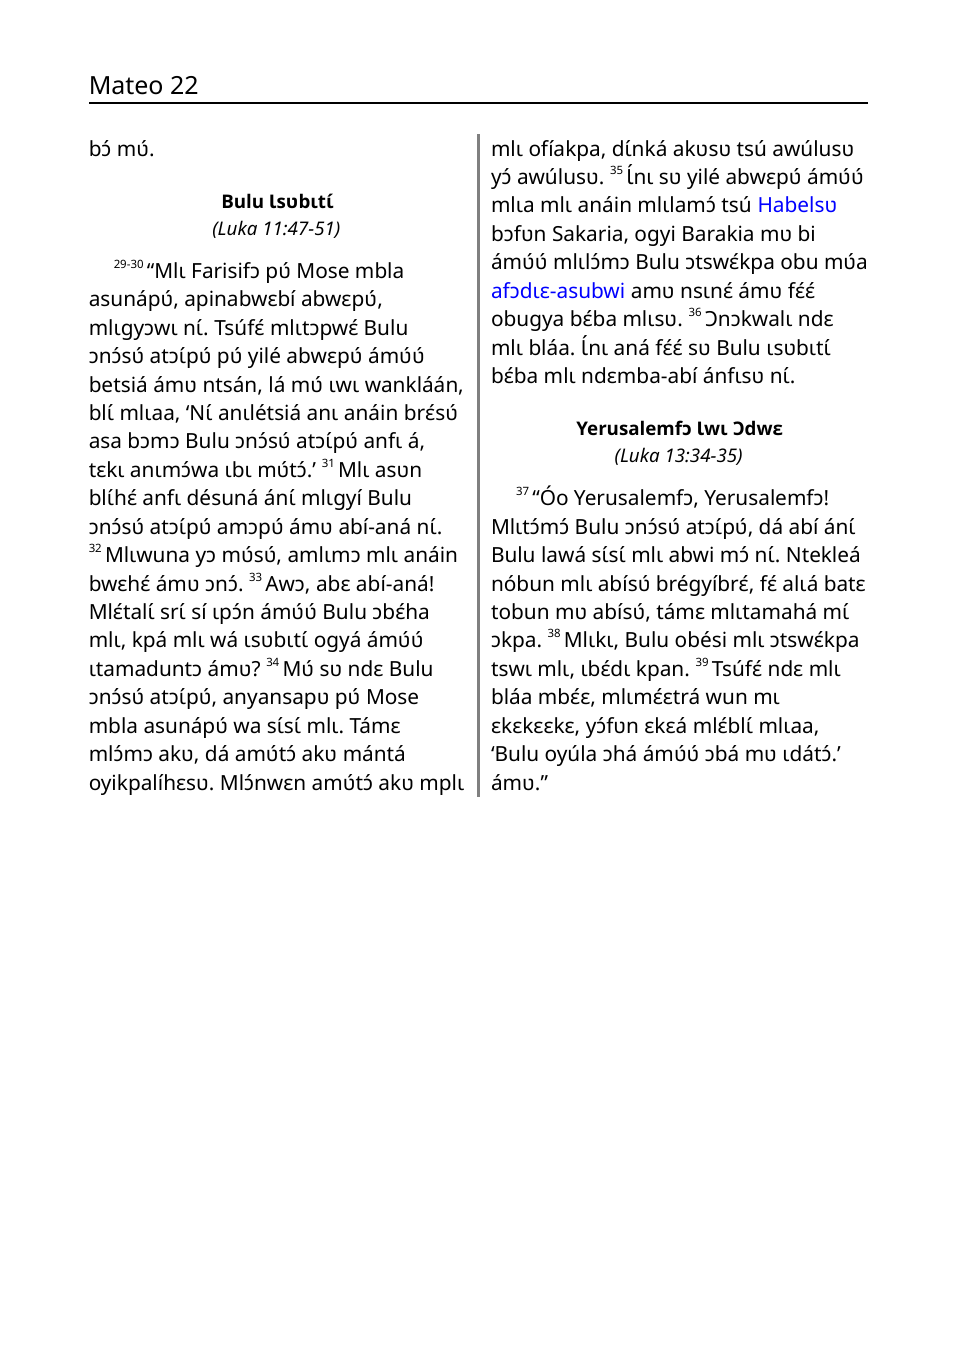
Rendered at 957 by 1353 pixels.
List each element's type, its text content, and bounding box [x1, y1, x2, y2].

text 29‑30 “Mlɩ Farisifɔ pʋ́ Mose mbla asunápʋ́, apinabwɛbí abwɛpʋ́, mlɩgyɔwɩ nɩ́. Tsúfɛ́ mlɩtɔpwɛ́ Bulu ɔnɔ́sʋ́ atɔɩ́pʋ́ pʋ́ yilé abwɛpʋ́ ámʋ́ʋ́ betsiá ámʋ ntsán, lá mʋ́ ɩwɩ wankláán, blɩ́ mlɩaa, ‘Nɩ́ anɩlétsiá anɩ anáin brɛ́sʋ́ asa bɔmɔ Bulu ɔnɔ́sʋ́ atɔɩ́pʋ́ anfɩ á, tɛkɩ anɩmɔ́wa ɩbɩ mʋ́tɔ́.’ 31 Mlɩ asʋn blɩ́hɛ́ anfɩ désuná ánɩ́ mlɩgyí Bulu ɔnɔ́sʋ́ atɔɩ́pʋ́ amɔpʋ́ ámʋ abí-aná nɩ́. 32 Mlɩwuna yɔ mʋ́sʋ́, amlɩmɔ mlɩ anáin bwɛhɛ́ ámʋ ɔnɔ́. 33 Awɔ, abɛ abí-aná! Mlɛ́talɩ́ srɩ́ sí ɩpɔ́n ámʋ́ʋ́ Bulu ɔbɛ́ha mlɩ, kpá mlɩ wá ɩsʋbɩtɩ́ ogyá ámʋ́ʋ́ ɩtamaduntɔ ámʋ? 34 Mʋ́ sʋ ndɛ Bulu ɔnɔ́sʋ́ atɔɩ́pʋ́, anyansapʋ pʋ́ Mose mbla asunápʋ́ wa sɩ́sɩ́ mlɩ. Támɛ mlɔ́mɔ akʋ, dá amʋ́tɔ́ akʋ mántá oyikpalíhɛsʋ. Mlɔ́nwɛn amʋ́tɔ́ akʋ mplɩ [88, 256, 466, 796]
text (Luka 11:47-51) [90, 222, 465, 249]
text (Luka 13:34-35) [492, 449, 867, 476]
text mlɩ ofíakpa, dɩ́nká akʋsʋ tsú awúlusʋ yɔ́ awúlusʋ. 35 Ɩ́nɩ sʋ yilé abwɛpʋ́ ámʋ́ʋ́ mlɩa mlɩ anáin mlɩlamɔ́ tsú Habelsʋ bɔfʋn Sakaria, ogyi Barakia mʋ bi ámʋ́ʋ́ mlɩlɔ́mɔ Bulu ɔtswɛ́kpa obu mʋ́a afɔdɩɛ-asubwi amʋ nsɩnɛ́ ámʋ fɛ́ɛ́ obugya bɛ́ba mlɩsʋ. 36 Ɔnɔkwalɩ ndɛ mlɩ bláa. Ɩ́nɩ aná fɛ́ɛ́ sʋ Bulu ɩsʋbɩtɩ́ bɛ́ba mlɩ ndɛmba-abí ánfɩsʋ nɩ́. [491, 134, 868, 390]
text Bulu Ɩsʋbɩtɩ́ [90, 188, 465, 215]
text Yerusalemfɔ Ɩwɩ Ɔdwɛ [492, 416, 867, 442]
text 37 “Óo Yerusalemfɔ, Yerusalemfɔ! Mlɩtɔ́mɔ́ Bulu ɔnɔ́sʋ́ atɔɩ́pʋ́, dá abí ánɩ́ Bulu lawá sɩ́sɩ́ mlɩ abwi mɔ́ nɩ́. Ntekleá nóbun mlɩ abísʋ́ brégyíbrɛ́, fɛ́ alɩá batɛ tobun mʋ abísʋ́, támɛ mlɩtamahá mɩ́ ɔkpa. 38 Mlɩkɩ, Bulu obési mlɩ ɔtswɛ́kpa tswɩ mlɩ, ɩbɛ́dɩ kpan. 39 Tsúfɛ́ ndɛ mlɩ bláa mbɛ́ɛ, mlɩmɛ́ɛtrá wun mɩ ɛkɛkɛɛkɛ, yɔ́fʋn ɛkɛá mlɛ́blɩ́ mlɩaa, ‘Bulu oyúla ɔhá ámʋ́ʋ́ ɔbá mʋ ɩdátɔ́.’ ámʋ.” [491, 483, 868, 796]
text bɔ́ mʋ́. [88, 134, 466, 162]
